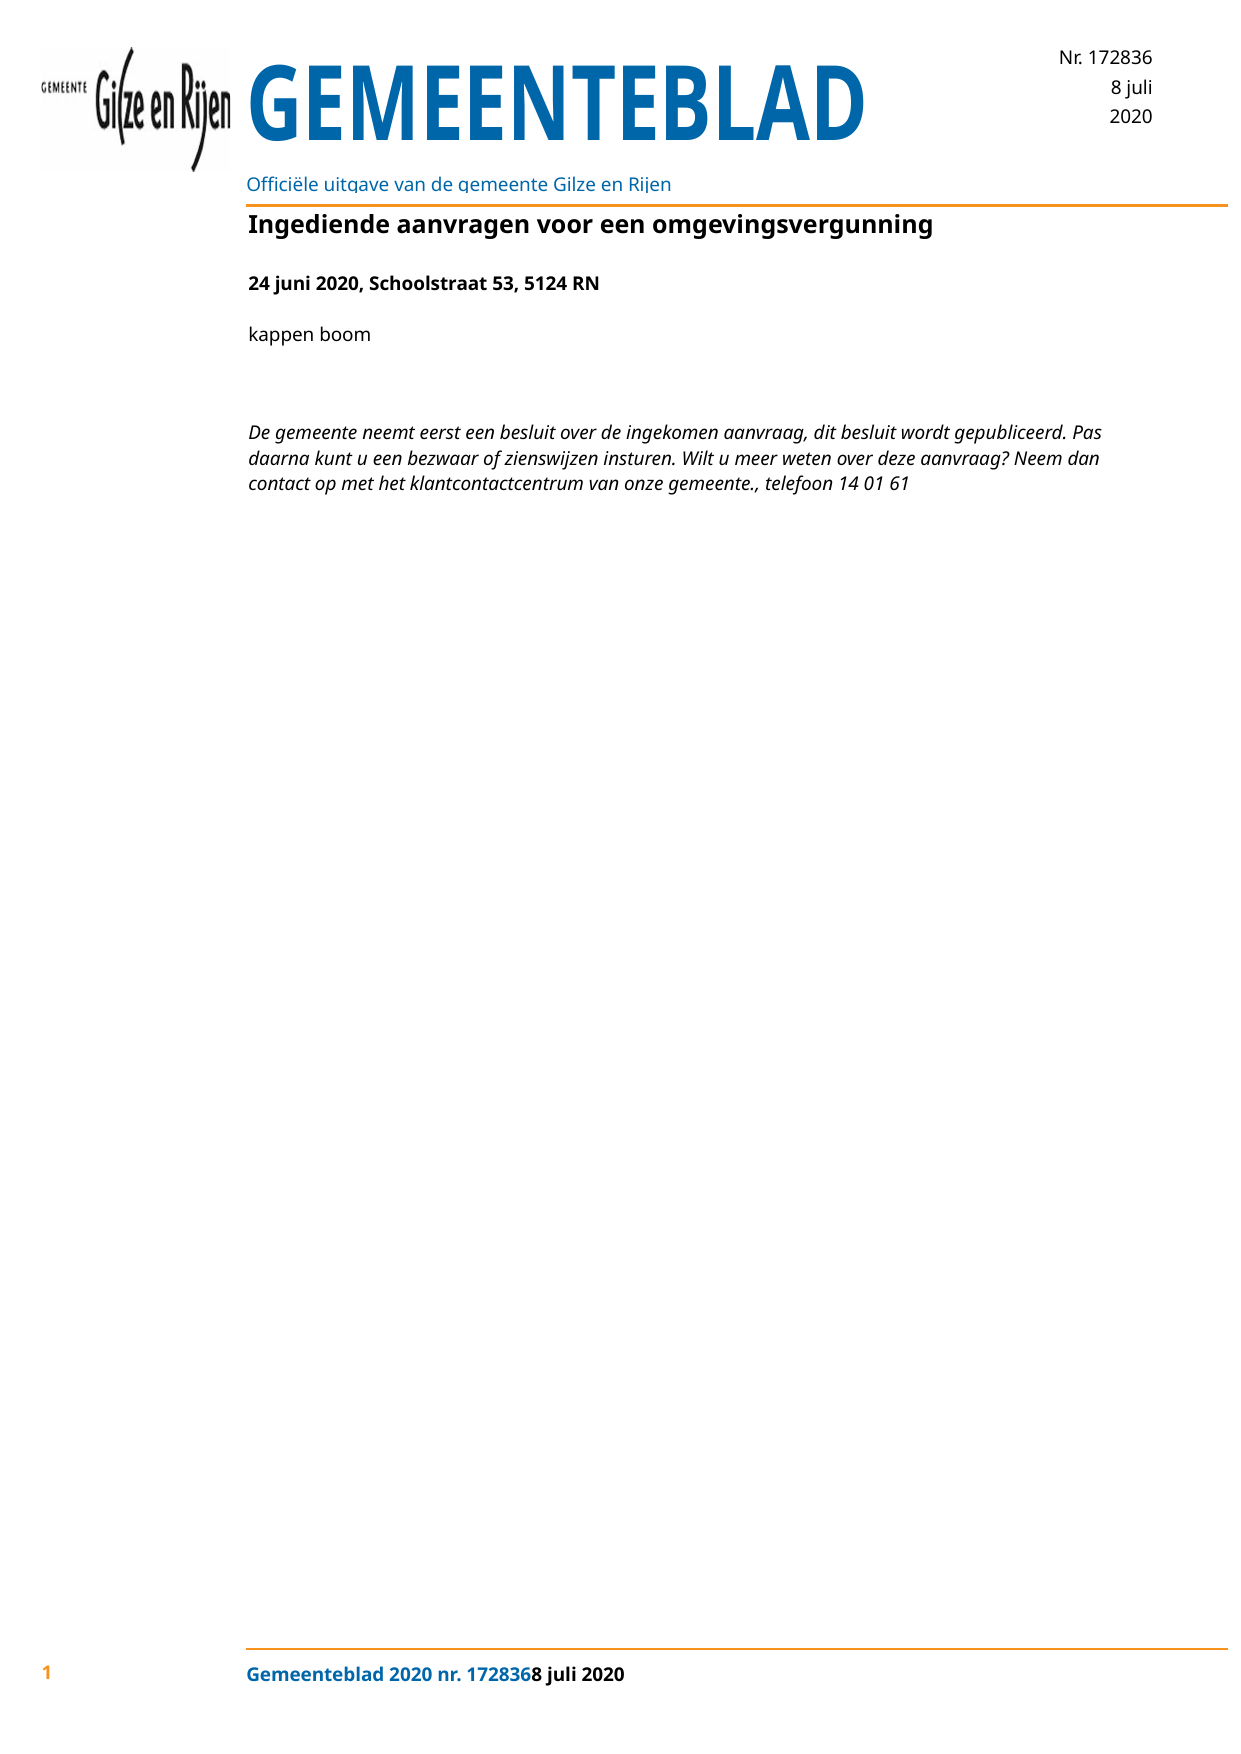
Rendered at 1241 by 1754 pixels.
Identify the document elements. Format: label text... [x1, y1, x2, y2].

text 24 juni 2020, Schoolstraat 53, 5124 RN [248, 270, 1152, 296]
text De gemeente neemt eerst een besluit over de ingekomen aanvraag, dit besluit wordt gepubliceerd. Pas daarna kunt u een bezwaar of zienswijzen insturen. Wilt u meer weten over deze aanvraag? Neem dan contact op met het klantcontactcentrum van onze gemeente., telefoon 14 01 61 [248, 419, 1152, 496]
text Ingediende aanvragen voor een omgevingsvergunning [248, 207, 1152, 241]
text kappen boom [248, 321, 1152, 346]
picture [41, 47, 231, 172]
